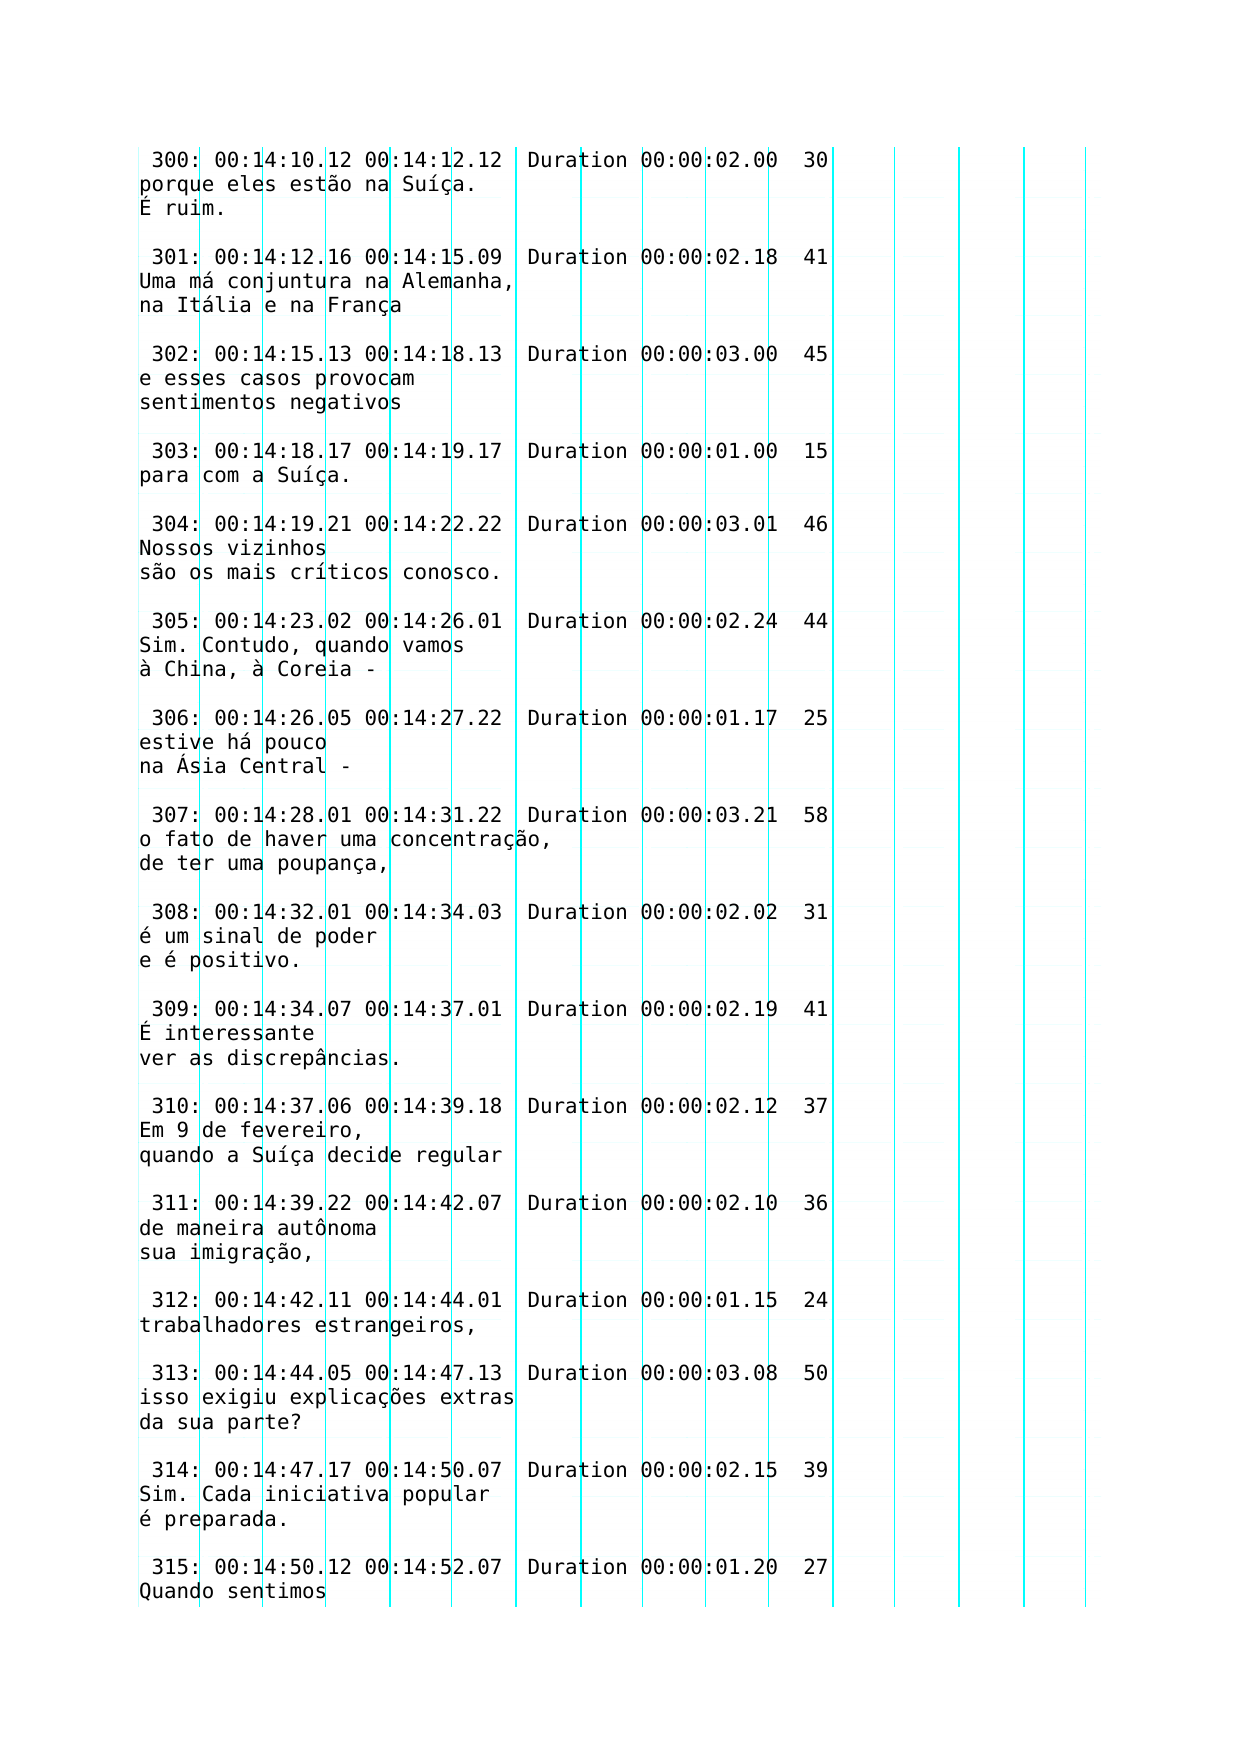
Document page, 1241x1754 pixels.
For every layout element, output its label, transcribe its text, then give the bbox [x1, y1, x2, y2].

text à China, à Coreia - [139, 657, 1101, 682]
text trabalhadores estrangeiros, [139, 1313, 1101, 1337]
text 304: 00:14:19.21 00:14:22.22 Duration 00:00:03.01 46 [139, 512, 1101, 536]
text 312: 00:14:42.11 00:14:44.01 Duration 00:00:01.15 24 [139, 1288, 1101, 1313]
text 314: 00:14:47.17 00:14:50.07 Duration 00:00:02.15 39 [139, 1458, 1101, 1482]
text 315: 00:14:50.12 00:14:52.07 Duration 00:00:01.20 27 [139, 1555, 1101, 1579]
text são os mais críticos conosco. [139, 560, 1101, 584]
text sentimentos negativos [139, 390, 1101, 414]
text Quando sentimos [139, 1579, 1101, 1604]
text ver as discrepâncias. [139, 1046, 1101, 1070]
text o fato de haver uma concentração, [139, 827, 1101, 851]
text 301: 00:14:12.16 00:14:15.09 Duration 00:00:02.18 41 [139, 245, 1101, 269]
text 308: 00:14:32.01 00:14:34.03 Duration 00:00:02.02 31 [139, 900, 1101, 924]
text e é positivo. [139, 948, 1101, 973]
text quando a Suíça decide regular [139, 1143, 1101, 1167]
text da sua parte? [139, 1410, 1101, 1434]
text 305: 00:14:23.02 00:14:26.01 Duration 00:00:02.24 44 [139, 609, 1101, 633]
text Nossos vizinhos [139, 536, 1101, 560]
text Sim. Cada iniciativa popular [139, 1482, 1101, 1507]
picture [138, 147, 1102, 1607]
text na Ásia Central - [139, 754, 1101, 779]
text é um sinal de poder [139, 924, 1101, 948]
text 306: 00:14:26.05 00:14:27.22 Duration 00:00:01.17 25 [139, 706, 1101, 730]
text 307: 00:14:28.01 00:14:31.22 Duration 00:00:03.21 58 [139, 803, 1101, 827]
text 303: 00:14:18.17 00:14:19.17 Duration 00:00:01.00 15 [139, 439, 1101, 463]
text Em 9 de fevereiro, [139, 1118, 1101, 1143]
text É interessante [139, 1021, 1101, 1046]
text Uma má conjuntura na Alemanha, [139, 269, 1101, 293]
text de ter uma poupança, [139, 851, 1101, 876]
text É ruim. [139, 196, 1101, 220]
text para com a Suíça. [139, 463, 1101, 487]
text na Itália e na França [139, 293, 1101, 317]
text estive há pouco [139, 730, 1101, 754]
text porque eles estão na Suíça. [139, 172, 1101, 196]
text de maneira autônoma [139, 1216, 1101, 1240]
text 300: 00:14:10.12 00:14:12.12 Duration 00:00:02.00 30 [139, 148, 1101, 172]
text e esses casos provocam [139, 366, 1101, 390]
text 311: 00:14:39.22 00:14:42.07 Duration 00:00:02.10 36 [139, 1191, 1101, 1216]
text Sim. Contudo, quando vamos [139, 633, 1101, 657]
text 310: 00:14:37.06 00:14:39.18 Duration 00:00:02.12 37 [139, 1094, 1101, 1118]
text 309: 00:14:34.07 00:14:37.01 Duration 00:00:02.19 41 [139, 997, 1101, 1021]
text 302: 00:14:15.13 00:14:18.13 Duration 00:00:03.00 45 [139, 342, 1101, 366]
text isso exigiu explicações extras [139, 1385, 1101, 1410]
text é preparada. [139, 1507, 1101, 1531]
text 313: 00:14:44.05 00:14:47.13 Duration 00:00:03.08 50 [139, 1361, 1101, 1385]
text sua imigração, [139, 1240, 1101, 1264]
